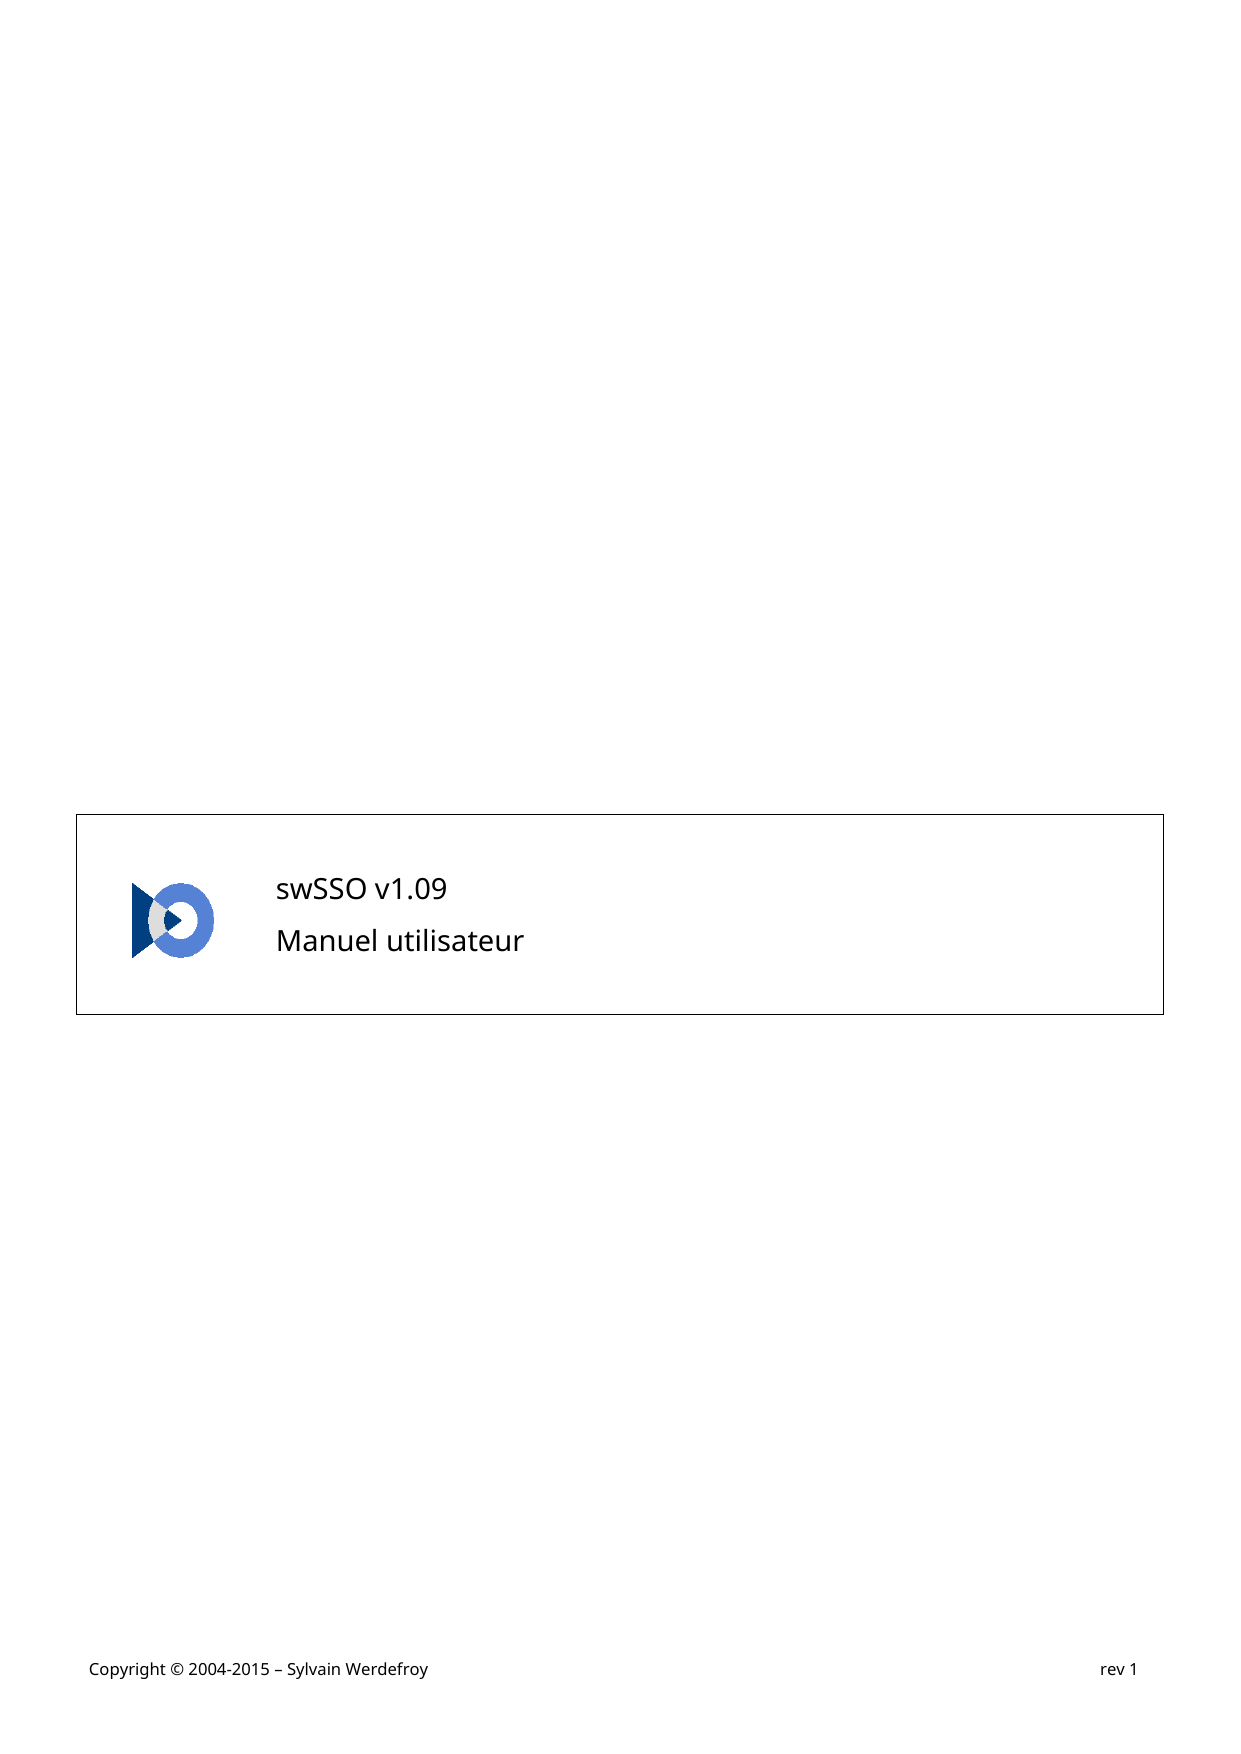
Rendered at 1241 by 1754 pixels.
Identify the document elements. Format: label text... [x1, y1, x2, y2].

table_header [988, 815, 1163, 1014]
table_header [77, 815, 260, 1014]
picture [123, 873, 222, 968]
table_header swSSO v1.09 Manuel utilisateur [260, 815, 988, 1014]
